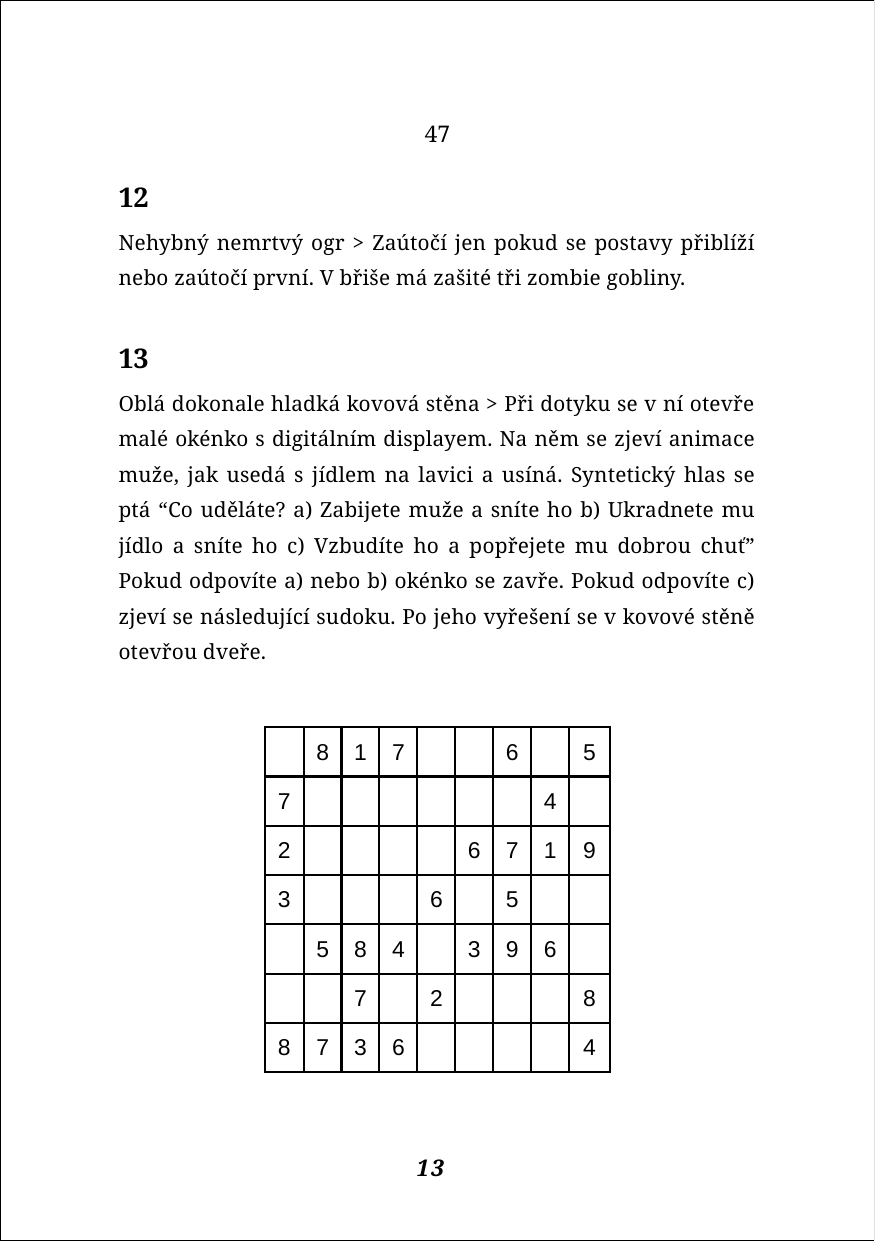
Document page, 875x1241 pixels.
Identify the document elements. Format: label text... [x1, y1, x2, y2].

table_cell 6 [380, 1024, 416, 1071]
table_cell 8 [343, 925, 378, 972]
table_cell [418, 827, 454, 874]
table_cell [494, 975, 530, 1022]
table_header 6 [494, 728, 530, 775]
table_cell [305, 876, 340, 923]
table_header [266, 728, 303, 775]
table_cell 5 [305, 925, 340, 972]
table_cell [305, 827, 340, 874]
table_cell [343, 827, 378, 874]
table_cell 7 [494, 827, 530, 874]
table_header [532, 728, 568, 775]
table_cell 3 [456, 925, 492, 972]
table_cell [418, 925, 454, 972]
table_cell 4 [380, 925, 416, 972]
table_cell [456, 778, 492, 824]
table_cell [570, 925, 609, 972]
table_cell [380, 827, 416, 874]
table_header 1 [343, 728, 378, 775]
table_header 5 [570, 728, 609, 775]
table_cell 4 [570, 1024, 609, 1071]
table_cell 8 [266, 1024, 303, 1071]
table_cell 2 [266, 827, 303, 874]
table_cell [343, 876, 378, 923]
table_cell [456, 876, 492, 923]
table_cell [380, 975, 416, 1022]
table_cell 6 [532, 925, 568, 972]
text Nehybný nemrtvý ogr > Zaútočí jen pokud se postavy přiblíží nebo zaútočí první. V břiše má zašité tři zombie gobliny. [118, 228, 756, 292]
table_cell [305, 975, 340, 1022]
table_cell [343, 778, 378, 824]
table_cell [532, 975, 568, 1022]
table_header 7 [380, 728, 416, 775]
table_cell [266, 975, 303, 1022]
table_cell 3 [266, 876, 303, 923]
table_cell 7 [266, 778, 303, 824]
table_cell 7 [305, 1024, 340, 1071]
table_cell [266, 925, 303, 972]
table_cell [456, 1024, 492, 1071]
table_header [456, 728, 492, 775]
table_cell [570, 876, 609, 923]
table_header [418, 728, 454, 775]
table_cell [380, 778, 416, 824]
table_cell 9 [570, 827, 609, 874]
table_cell [305, 778, 340, 824]
table_cell [494, 778, 530, 824]
subtitle 13 [118, 340, 756, 377]
table_cell [418, 1024, 454, 1071]
table_cell [532, 1024, 568, 1071]
table_cell 6 [456, 827, 492, 874]
table_cell [380, 876, 416, 923]
table_cell 2 [418, 975, 454, 1022]
table_cell [456, 975, 492, 1022]
table_cell 4 [532, 778, 568, 824]
table_cell 8 [570, 975, 609, 1022]
table_cell 9 [494, 925, 530, 972]
table_cell 1 [532, 827, 568, 874]
table_header 8 [305, 728, 340, 775]
table_cell [570, 778, 609, 824]
table_cell 7 [343, 975, 378, 1022]
text Oblá dokonale hladká kovová stěna > Při dotyku se v ní otevře malé okénko s digitálním displayem. Na něm se zjeví animace muže, jak usedá s jídlem na lavici a usíná. Syntetický hlas se ptá “Co uděláte? a) Zabijete muže a sníte ho b) Ukradnete mu jídlo a sníte ho c) Vzbudíte ho a popřejete mu dobrou chuť” Pokud odpovíte a) nebo b) okénko se zavře. Pokud odpovíte c) zjeví se následující sudoku. Po jeho vyřešení se v kovové stěně otevřou dveře. [118, 389, 756, 666]
table_cell [494, 1024, 530, 1071]
subtitle 12 [118, 179, 756, 216]
table_cell [418, 778, 454, 824]
table_cell 6 [418, 876, 454, 923]
table_cell 5 [494, 876, 530, 923]
table_cell 3 [343, 1024, 378, 1071]
table_cell [532, 876, 568, 923]
